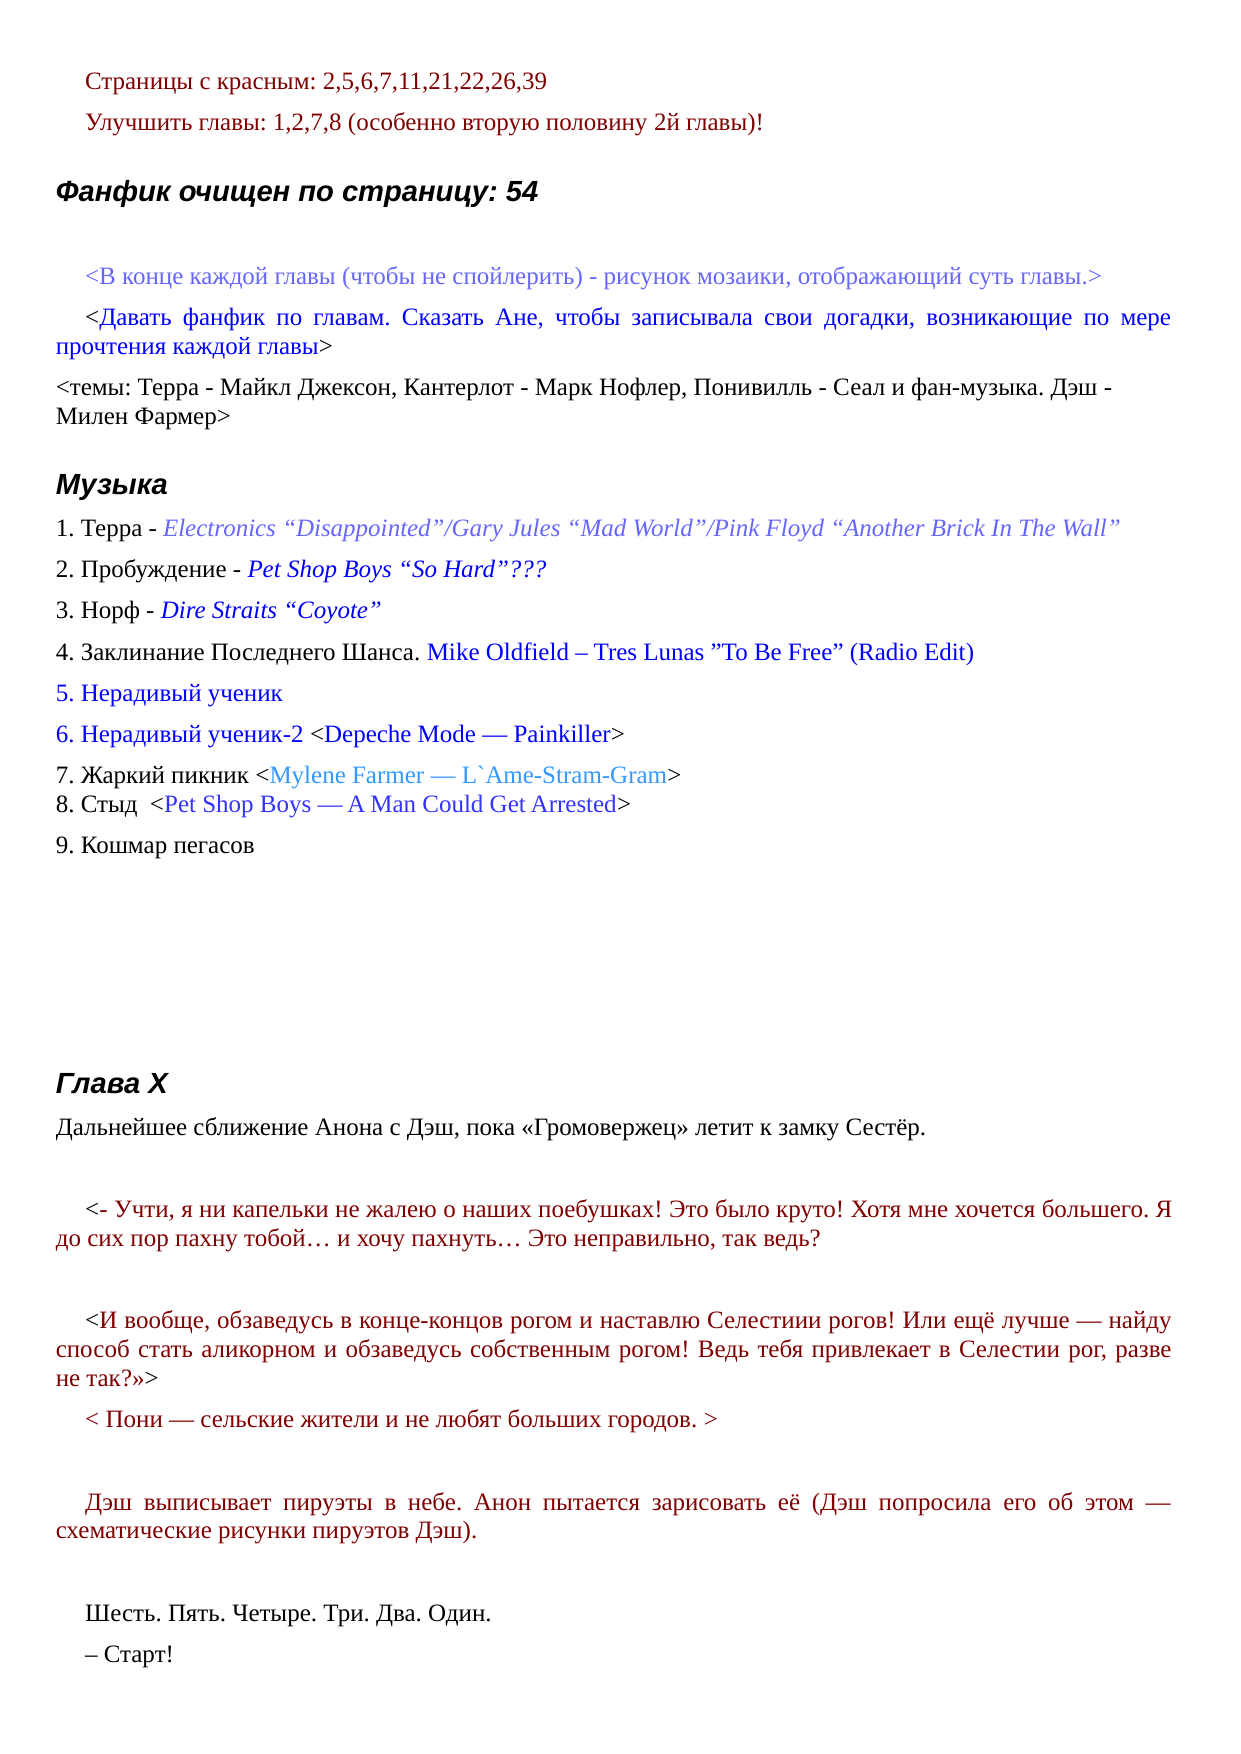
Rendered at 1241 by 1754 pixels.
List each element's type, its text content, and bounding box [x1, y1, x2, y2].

text <- Учти, я ни капельки не жалею о наших поебушках! Это было круто! Хотя мне хочется большего. Я до сих пор пахну тобой… и хочу пахнуть… Это неправильно, так ведь? [56, 1194, 1173, 1252]
text Шесть. Пять. Четыре. Три. Два. Один. [56, 1598, 1173, 1627]
text Страницы с красным: 2,5,6,7,11,21,22,26,39 [56, 66, 1173, 95]
text 3. Норф - Dire Straits “Coyote” [56, 596, 1173, 624]
text 2. Пробуждение - Pet Shop Boys “So Hard”??? [56, 554, 1173, 583]
subtitle Музыка [56, 467, 1173, 501]
text 4. Заклинание Последнего Шанса. Mike Oldfield – Tres Lunas ”To Be Free” (Radio Edit) [56, 637, 1173, 666]
text 1. Терра - Electronics “Disappointed”/Gary Jules “Mad World”/Pink Floyd “Another Brick In The Wall” [56, 513, 1173, 542]
text <темы: Терра - Майкл Джексон, Кантерлот - Марк Нофлер, Понивилль - Сеал и фан-музыка. Дэш - Милен Фармер> [56, 372, 1173, 429]
text Улучшить главы: 1,2,7,8 (особенно вторую половину 2й главы)! [56, 107, 1173, 136]
text Дальнейшее сближение Анона с Дэш, пока «Громовержец» летит к замку Сестёр. [56, 1112, 1173, 1140]
text < Пони — сельские жители и не любят больших городов. > [56, 1404, 1173, 1433]
text <И вообще, обзаведусь в конце-концов рогом и наставлю Селестиии рогов! Или ещё лучше — найду способ стать аликорном и обзаведусь собственным рогом! Ведь тебя привлекает в Селестии рог, разве не так?»> [56, 1305, 1173, 1392]
text 5. Нерадивый ученик [56, 678, 1173, 707]
text Дэш выписывает пируэты в небе. Анон пытается зарисовать её (Дэш попросила его об этом — схематические рисунки пируэтов Дэш). [56, 1487, 1173, 1544]
text <Давать фанфик по главам. Сказать Ане, чтобы записывала свои догадки, возникающие по мере прочтения каждой главы> [56, 302, 1173, 359]
text 6. Нерадивый ученик-2 <Depeche Mode — Painkiller> [56, 719, 1173, 748]
subtitle Фанфик очищен по страницу: 54 [56, 173, 1173, 207]
subtitle Глава X [56, 1066, 1173, 1099]
text <В конце каждой главы (чтобы не спойлерить) - рисунок мозаики, отображающий суть главы.> [56, 261, 1173, 289]
text 7. Жаркий пикник <Mylene Farmer — L`Ame-Stram-Gram> 8. Стыд <Pet Shop Boys — A Man Could Get Arrested> [56, 761, 1173, 818]
text 9. Кошмар пегасов [56, 831, 1173, 946]
text – Старт! [56, 1639, 1173, 1668]
